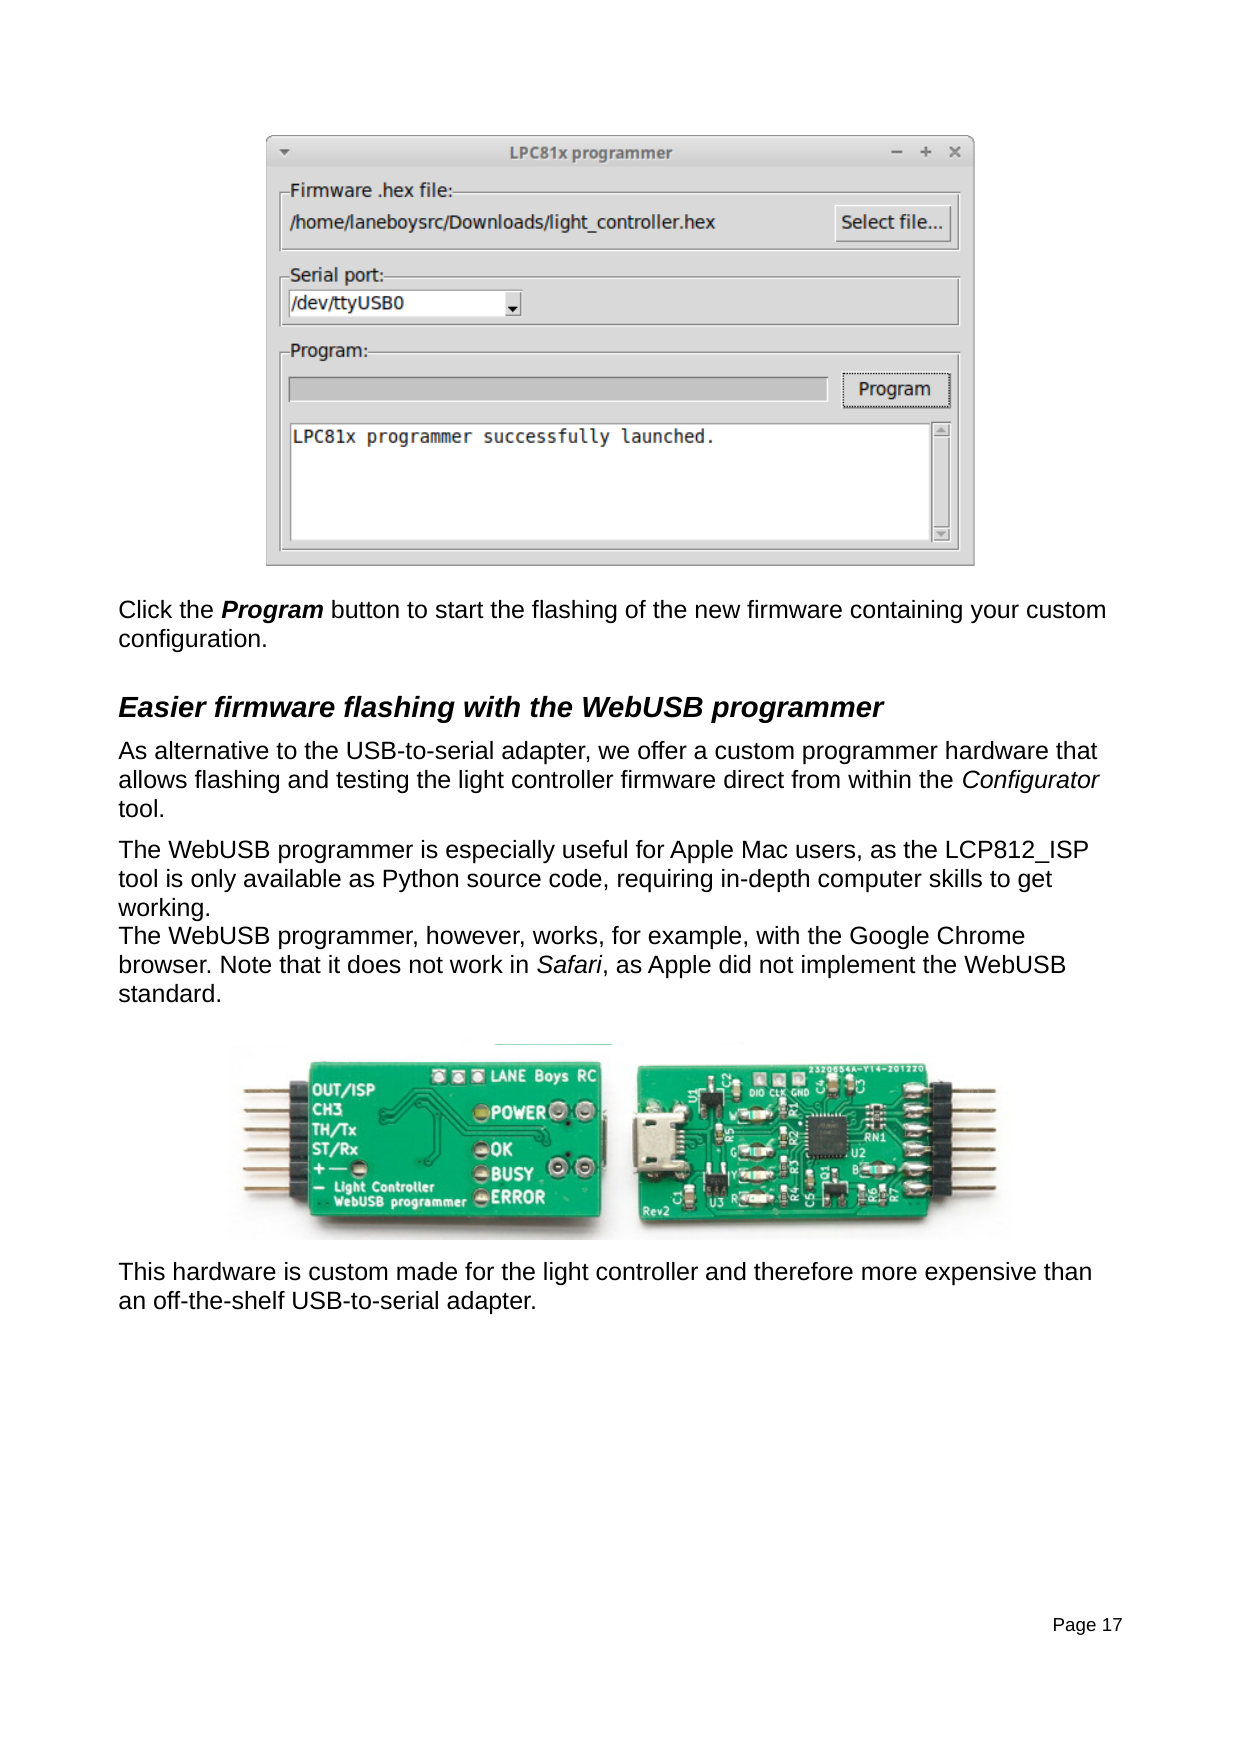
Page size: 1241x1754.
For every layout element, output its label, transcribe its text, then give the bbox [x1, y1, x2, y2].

text Click the Program button to start the flashing of the new firmware containing your custom configuration. [118, 595, 1122, 653]
subtitle Easier firmware flashing with the WebUSB programmer [118, 690, 1122, 724]
picture [227, 1037, 1013, 1240]
text This hardware is custom made for the light controller and therefore more expensive than an off-the-shelf USB-to-serial adapter. [118, 1156, 1122, 1315]
picture [266, 135, 975, 566]
text The WebUSB programmer is especially useful for Apple Mac users, as the LCP812_ISP tool is only available as Python source code, requiring in-depth computer skills to get working. The WebUSB programmer, however, works, for example, with the Google Chrome browser. Note that it does not work in Safari, as Apple did not implement the WebUSB standard. [118, 835, 1122, 1008]
text As alternative to the USB-to-serial adapter, we offer a custom programmer hardware that allows flashing and testing the light controller firmware direct from within the Configurator tool. [118, 736, 1122, 823]
